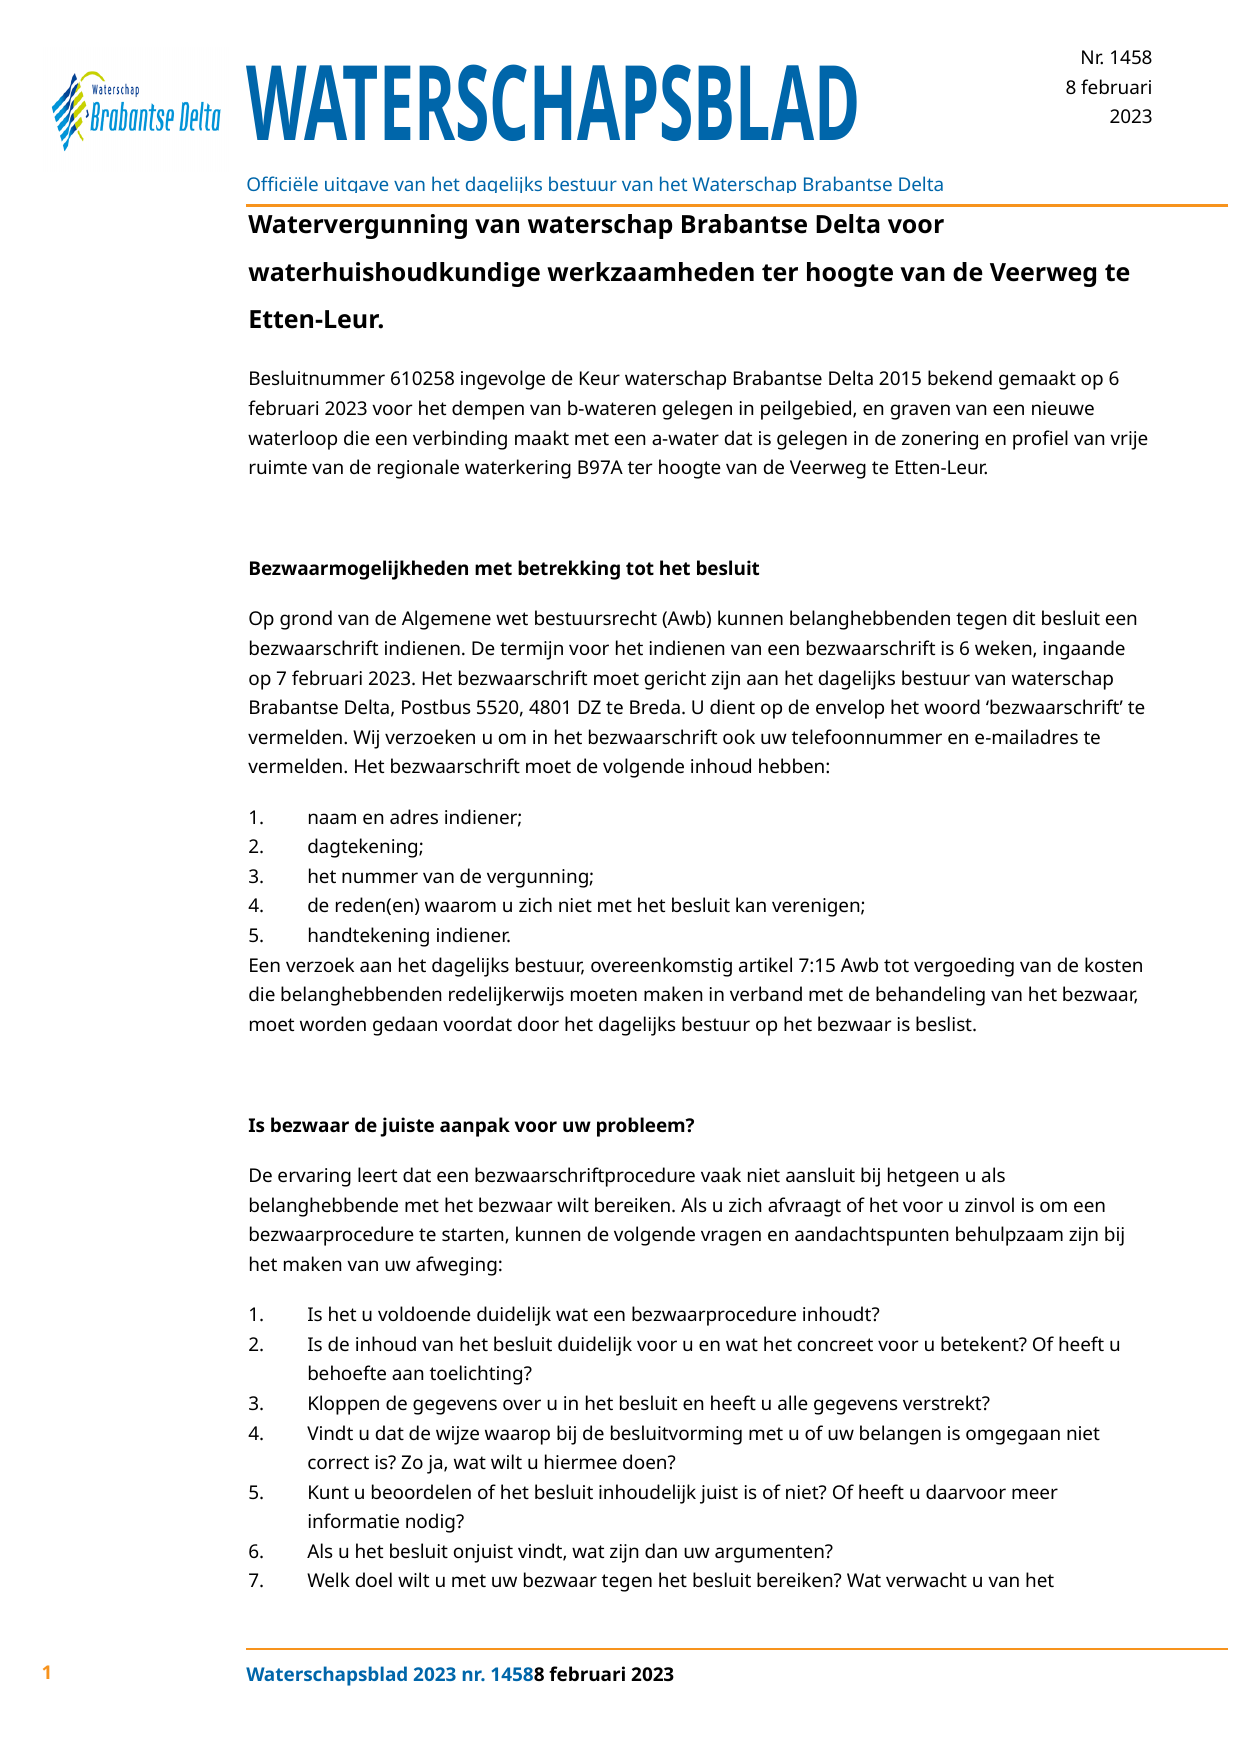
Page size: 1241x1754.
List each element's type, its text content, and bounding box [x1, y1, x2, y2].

text Is bezwaar de juiste aanpak voor uw probleem? [248, 1112, 1152, 1137]
list Vindt u dat de wijze waarop bij de besluitvorming met u of uw belangen is omgegaan niet correct is? Zo ja, wat wilt u hiermee doen? [248, 1420, 1152, 1475]
list Is de inhoud van het besluit duidelijk voor u en wat het concreet voor u betekent? Of heeft u behoefte aan toelichting? [248, 1331, 1152, 1386]
list Als u het besluit onjuist vindt, wat zijn dan uw argumenten? [248, 1538, 1152, 1564]
text Bezwaarmogelijkheden met betrekking tot het besluit [248, 555, 1152, 581]
list Is het u voldoende duidelijk wat een bezwaarprocedure inhoudt? [248, 1301, 1152, 1327]
list Kloppen de gegevens over u in het besluit en heeft u alle gegevens verstrekt? [248, 1390, 1152, 1416]
list dagtekening; [248, 833, 1152, 859]
text Besluitnummer 610258 ingevolge de Keur waterschap Brabantse Delta 2015 bekend gemaakt op 6 februari 2023 voor het dempen van b-wateren gelegen in peilgebied, en graven van een nieuwe waterloop die een verbinding maakt met een a-water dat is gelegen in de zonering en profiel van vrije ruimte van de regionale waterkering B97A ter hoogte van de Veerweg te Etten-Leur. [248, 366, 1152, 480]
text Een verzoek aan het dagelijks bestuur, overeenkomstig artikel 7:15 Awb tot vergoeding van de kosten die belanghebbenden redelijkerwijs moeten maken in verband met de behandeling van het bezwaar, moet worden gedaan voordat door het dagelijks bestuur op het bezwaar is beslist. [248, 952, 1152, 1037]
text Watervergunning van waterschap Brabantse Delta voor waterhuishoudkundige werkzaamheden ter hoogte van de Veerweg te Etten-Leur. [248, 207, 1152, 336]
text Op grond van de Algemene wet bestuursrecht (Awb) kunnen belanghebbenden tegen dit besluit een bezwaarschrift indienen. De termijn voor het indienen van een bezwaarschrift is 6 weken, ingaande op 7 februari 2023. Het bezwaarschrift moet gericht zijn aan het dagelijks bestuur van waterschap Brabantse Delta, Postbus 5520, 4801 DZ te Breda. U dient op de envelop het woord ‘bezwaarschrift’ te vermelden. Wij verzoeken u om in het bezwaarschrift ook uw telefoonnummer en e‑mailadres te vermelden. Het bezwaarschrift moet de volgende inhoud hebben: [248, 606, 1152, 779]
list naam en adres indiener; [248, 804, 1152, 829]
list Kunt u beoordelen of het besluit inhoudelijk juist is of niet? Of heeft u daarvoor meer informatie nodig? [248, 1479, 1152, 1534]
list handtekening indiener. [248, 922, 1152, 948]
list Welk doel wilt u met uw bezwaar tegen het besluit bereiken? Wat verwacht u van het [248, 1568, 1152, 1593]
picture [41, 47, 231, 172]
list de reden(en) waarom u zich niet met het besluit kan verenigen; [248, 893, 1152, 918]
list het nummer van de vergunning; [248, 863, 1152, 889]
text De ervaring leert dat een bezwaarschriftprocedure vaak niet aansluit bij hetgeen u als belanghebbende met het bezwaar wilt bereiken. Als u zich afvraagt of het voor u zinvol is om een bezwaarprocedure te starten, kunnen de volgende vragen en aandachtspunten behulpzaam zijn bij het maken van uw afweging: [248, 1162, 1152, 1277]
